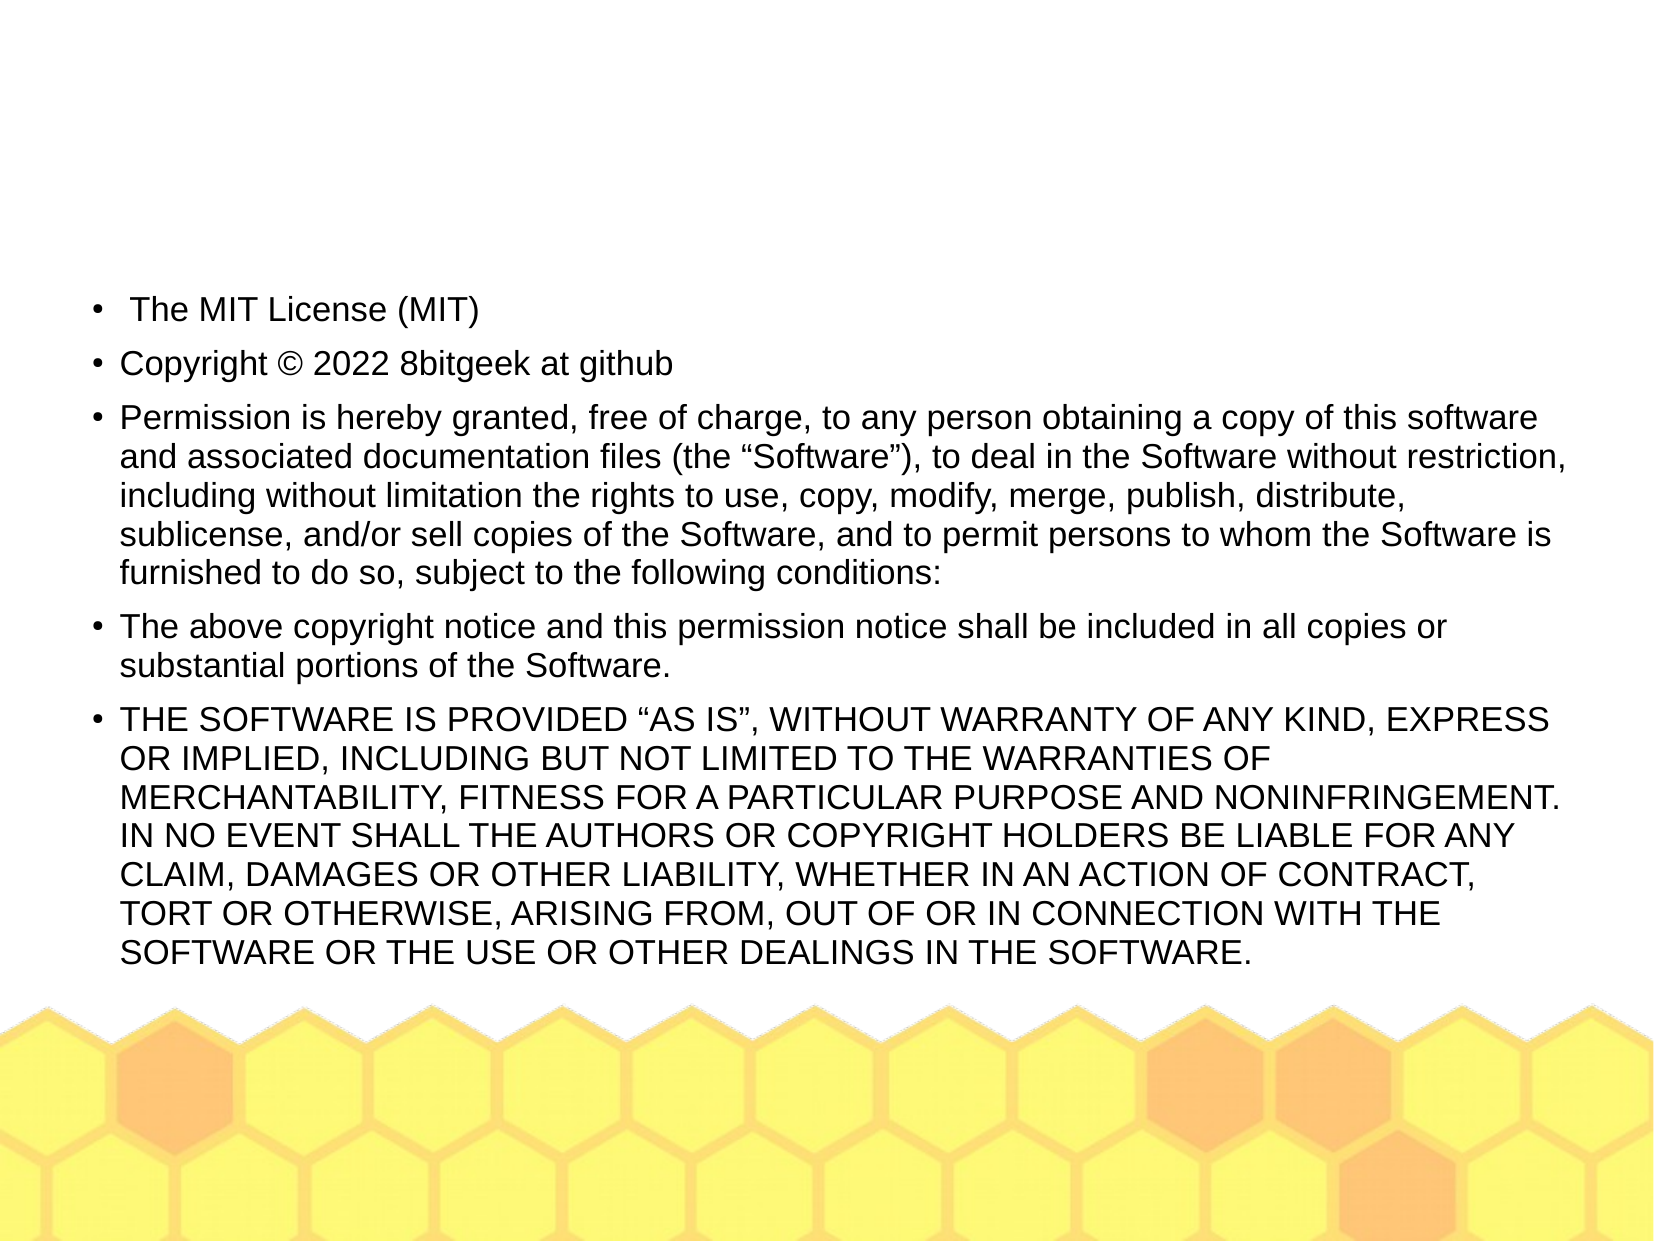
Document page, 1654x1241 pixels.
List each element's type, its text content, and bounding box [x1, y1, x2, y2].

list The MIT License (MIT) Copyright © 2022 8bitgeek at github Permission is hereby granted, free of charge, to any person obtaining a copy of this software and associated documentation files (the “Software”), to deal in the Software without restriction, including without limitation the rights to use, copy, modify, merge, publish, distribute, sublicense, and/or sell copies of the Software, and to permit persons to whom the Software is furnished to do so, subject to the following conditions: The above copyright notice and this permission notice shall be included in all copies or substantial portions of the Software. THE SOFTWARE IS PROVIDED “AS IS”, WITHOUT WARRANTY OF ANY KIND, EXPRESS OR IMPLIED, INCLUDING BUT NOT LIMITED TO THE WARRANTIES OF MERCHANTABILITY, FITNESS FOR A PARTICULAR PURPOSE AND NONINFRINGEMENT. IN NO EVENT SHALL THE AUTHORS OR COPYRIGHT HOLDERS BE LIABLE FOR ANY CLAIM, DAMAGES OR OTHER LIABILITY, WHETHER IN AN ACTION OF CONTRACT, TORT OR OTHERWISE, ARISING FROM, OUT OF OR IN CONNECTION WITH THE SOFTWARE OR THE USE OR OTHER DEALINGS IN THE SOFTWARE. [82, 290, 1571, 1010]
picture [0, 1001, 1654, 1241]
